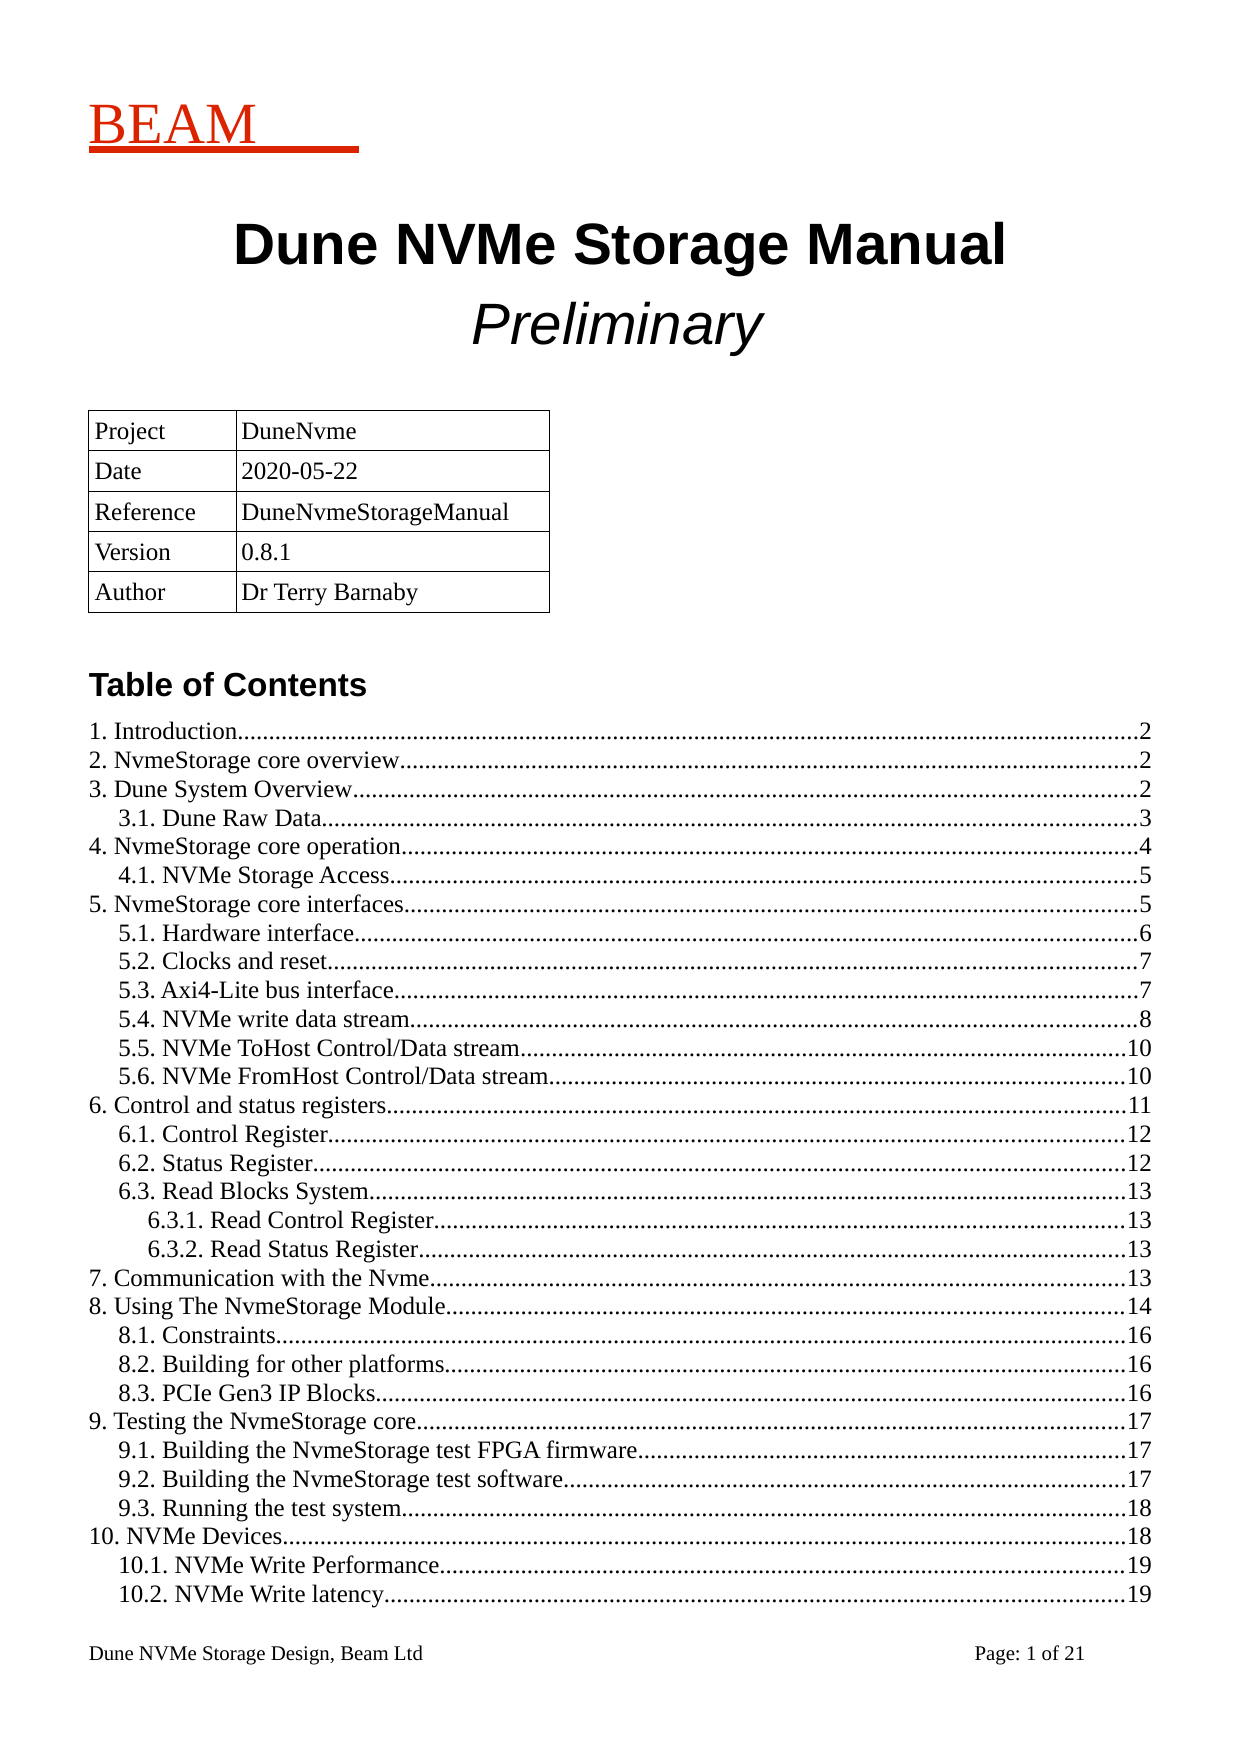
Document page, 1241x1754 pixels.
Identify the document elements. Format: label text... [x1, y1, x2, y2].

text 7. Communication with the Nvme 13 [88, 1263, 1152, 1291]
table_header Project [89, 411, 236, 450]
text 3. Dune System Overview 2 [88, 774, 1152, 803]
text 8.2. Building for other platforms 16 [118, 1349, 1152, 1378]
text 4.1. NVMe Storage Access 5 [118, 860, 1152, 889]
table_cell DuneNvmeStorageManual [237, 492, 549, 531]
text 5.5. NVMe ToHost Control/Data stream 10 [118, 1033, 1152, 1061]
text 3.1. Dune Raw Data 3 [118, 803, 1152, 831]
text 2. NvmeStorage core overview 2 [88, 745, 1152, 774]
table_cell 2020-05-22 [237, 451, 549, 491]
text 4. NvmeStorage core operation 4 [88, 831, 1152, 860]
text 5.1. Hardware interface 6 [118, 918, 1152, 946]
subtitle Table of Contents [88, 666, 1152, 704]
table_cell Author [89, 572, 236, 612]
text 10.1. NVMe Write Performance 19 [118, 1550, 1152, 1579]
text 5. NvmeStorage core interfaces 5 [88, 889, 1152, 918]
text 9.2. Building the NvmeStorage test software 17 [118, 1464, 1152, 1493]
text 6.2. Status Register 12 [118, 1148, 1152, 1176]
text 6.3.1. Read Control Register 13 [147, 1205, 1152, 1234]
text 10. NVMe Devices 18 [88, 1521, 1152, 1550]
text 5.4. NVMe write data stream 8 [118, 1004, 1152, 1033]
table_cell Version [89, 532, 236, 571]
text 8.3. PCIe Gen3 IP Blocks 16 [118, 1378, 1152, 1406]
text 6. Control and status registers 11 [88, 1090, 1152, 1119]
text 9. Testing the NvmeStorage core 17 [88, 1406, 1152, 1435]
text Preliminary [88, 290, 1152, 357]
text 9.3. Running the test system 18 [118, 1493, 1152, 1521]
title Dune NVMe Storage Manual [88, 210, 1152, 277]
table_cell Reference [89, 492, 236, 531]
text 5.2. Clocks and reset 7 [118, 946, 1152, 975]
table_cell 0.8.1 [237, 532, 549, 571]
text 10.2. NVMe Write latency 19 [118, 1579, 1152, 1608]
text 5.6. NVMe FromHost Control/Data stream 10 [118, 1061, 1152, 1090]
table_cell Date [89, 451, 236, 491]
table_header DuneNvme [237, 411, 549, 450]
text 8.1. Constraints 16 [118, 1320, 1152, 1349]
text 8. Using The NvmeStorage Module 14 [88, 1291, 1152, 1320]
text 9.1. Building the NvmeStorage test FPGA firmware 17 [118, 1435, 1152, 1464]
table_cell Dr Terry Barnaby [237, 572, 549, 612]
text 6.3. Read Blocks System 13 [118, 1176, 1152, 1205]
text 6.3.2. Read Status Register 13 [147, 1234, 1152, 1263]
text 6.1. Control Register 12 [118, 1119, 1152, 1148]
text 1. Introduction 2 [88, 716, 1152, 745]
text 5.3. Axi4-Lite bus interface 7 [118, 975, 1152, 1004]
